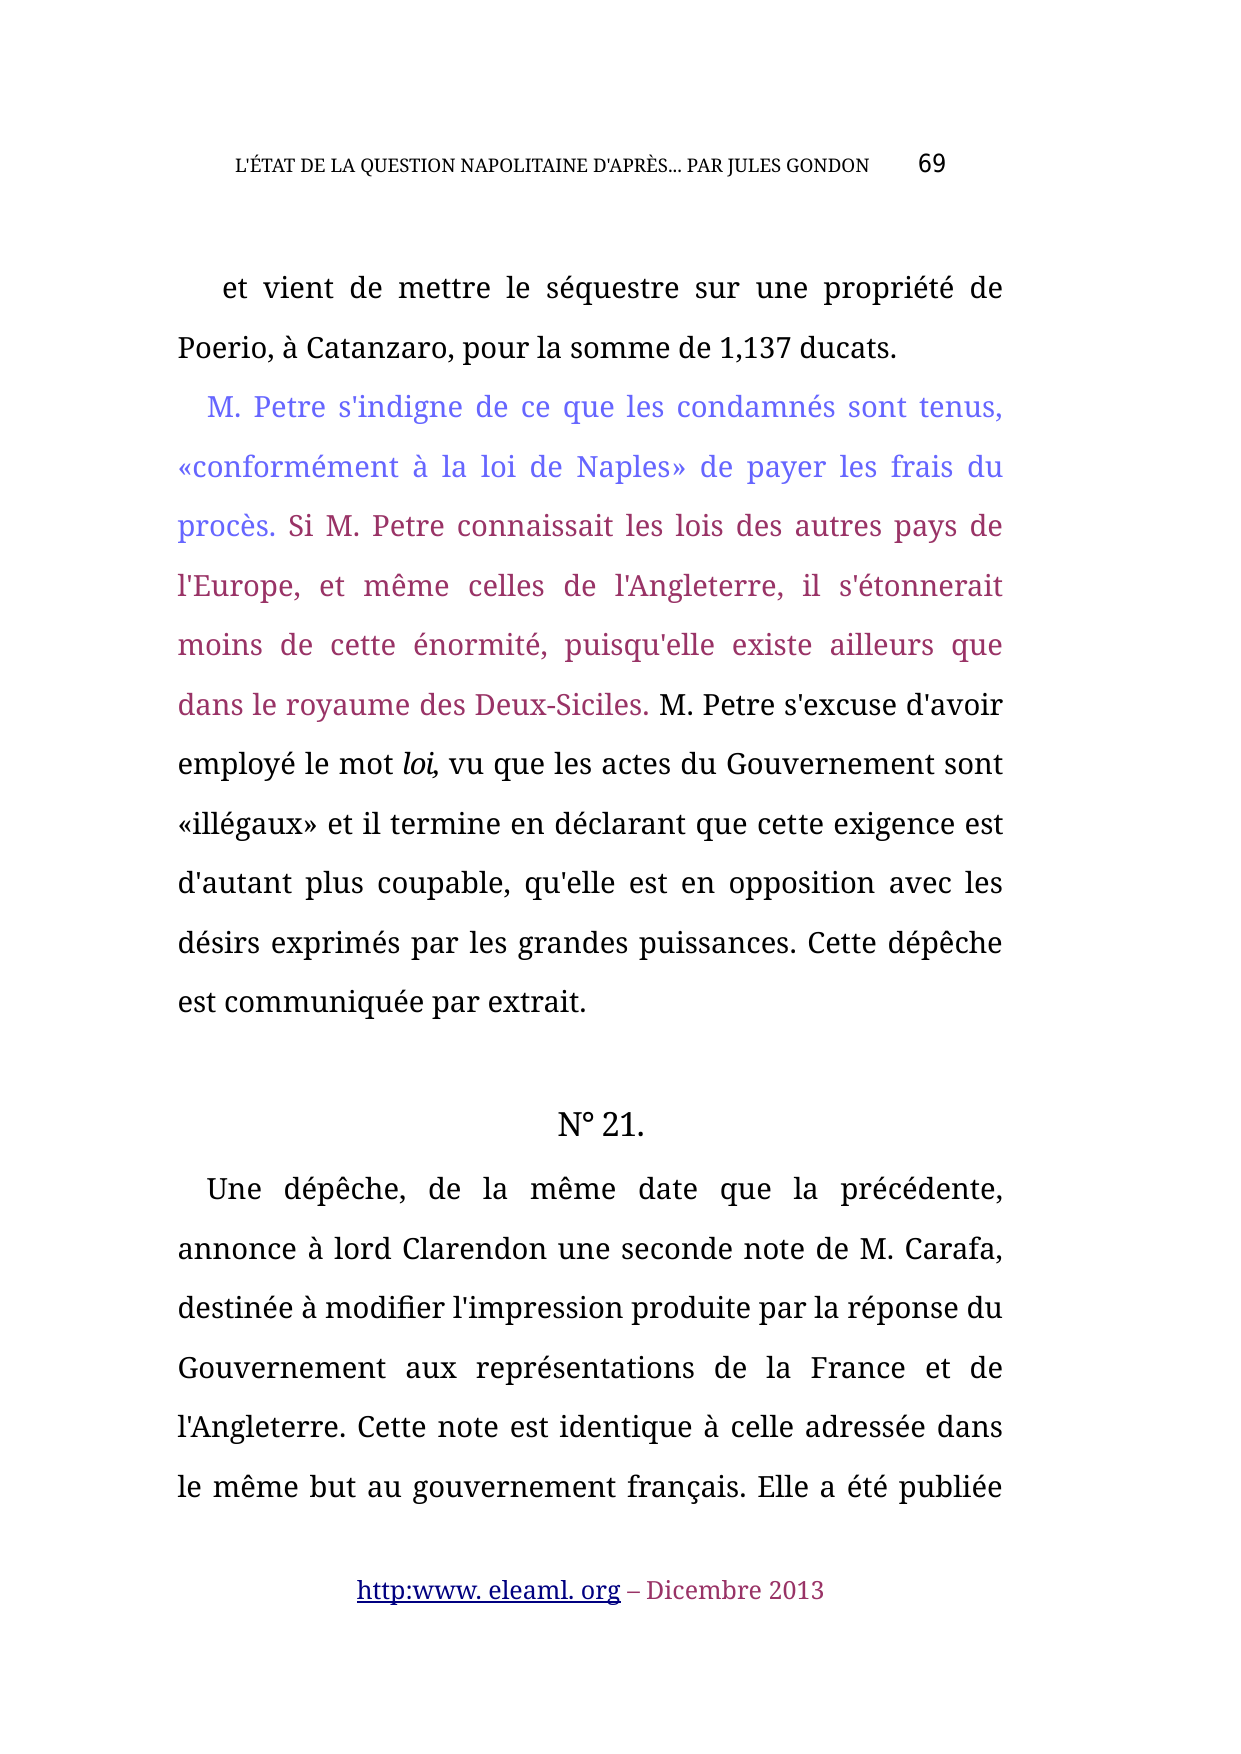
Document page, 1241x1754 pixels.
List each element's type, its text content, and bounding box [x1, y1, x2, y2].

text M. Petre s'indigne de ce que les condamnés sont tenus, «conformément à la loi de Naples» de payer les frais du procès. Si M. Petre connaissait les lois des autres pays de l'Europe, et même celles de l'Angleterre, il s'étonnerait moins de cette énormité, puisqu'elle existe ailleurs que dans le royaume des Deux-Siciles. M. Petre s'excuse d'avoir employé le mot loi, vu que les actes du Gouvernement sont «illégaux» et il termine en déclarant que cette exigence est d'autant plus coupable, qu'elle est en opposition avec les désirs exprimés par les grandes puissances. Cette dépêche est communiquée par extrait. [177, 387, 1004, 1021]
text Une dépêche, de la même date que la précédente, annonce à lord Clarendon une seconde note de M. Carafa, destinée à modifier l'impression produite par la réponse du Gouvernement aux représentations de la France et de l'Angleterre. Cette note est identique à celle adressée dans le même but au gouvernement français. Elle a été publiée [177, 1169, 1004, 1506]
text et vient de mettre le séquestre sur une propriété de Poerio, à Catanzaro, pour la somme de 1,137 ducats. [177, 268, 1004, 367]
text N° 21. [177, 1101, 1004, 1146]
